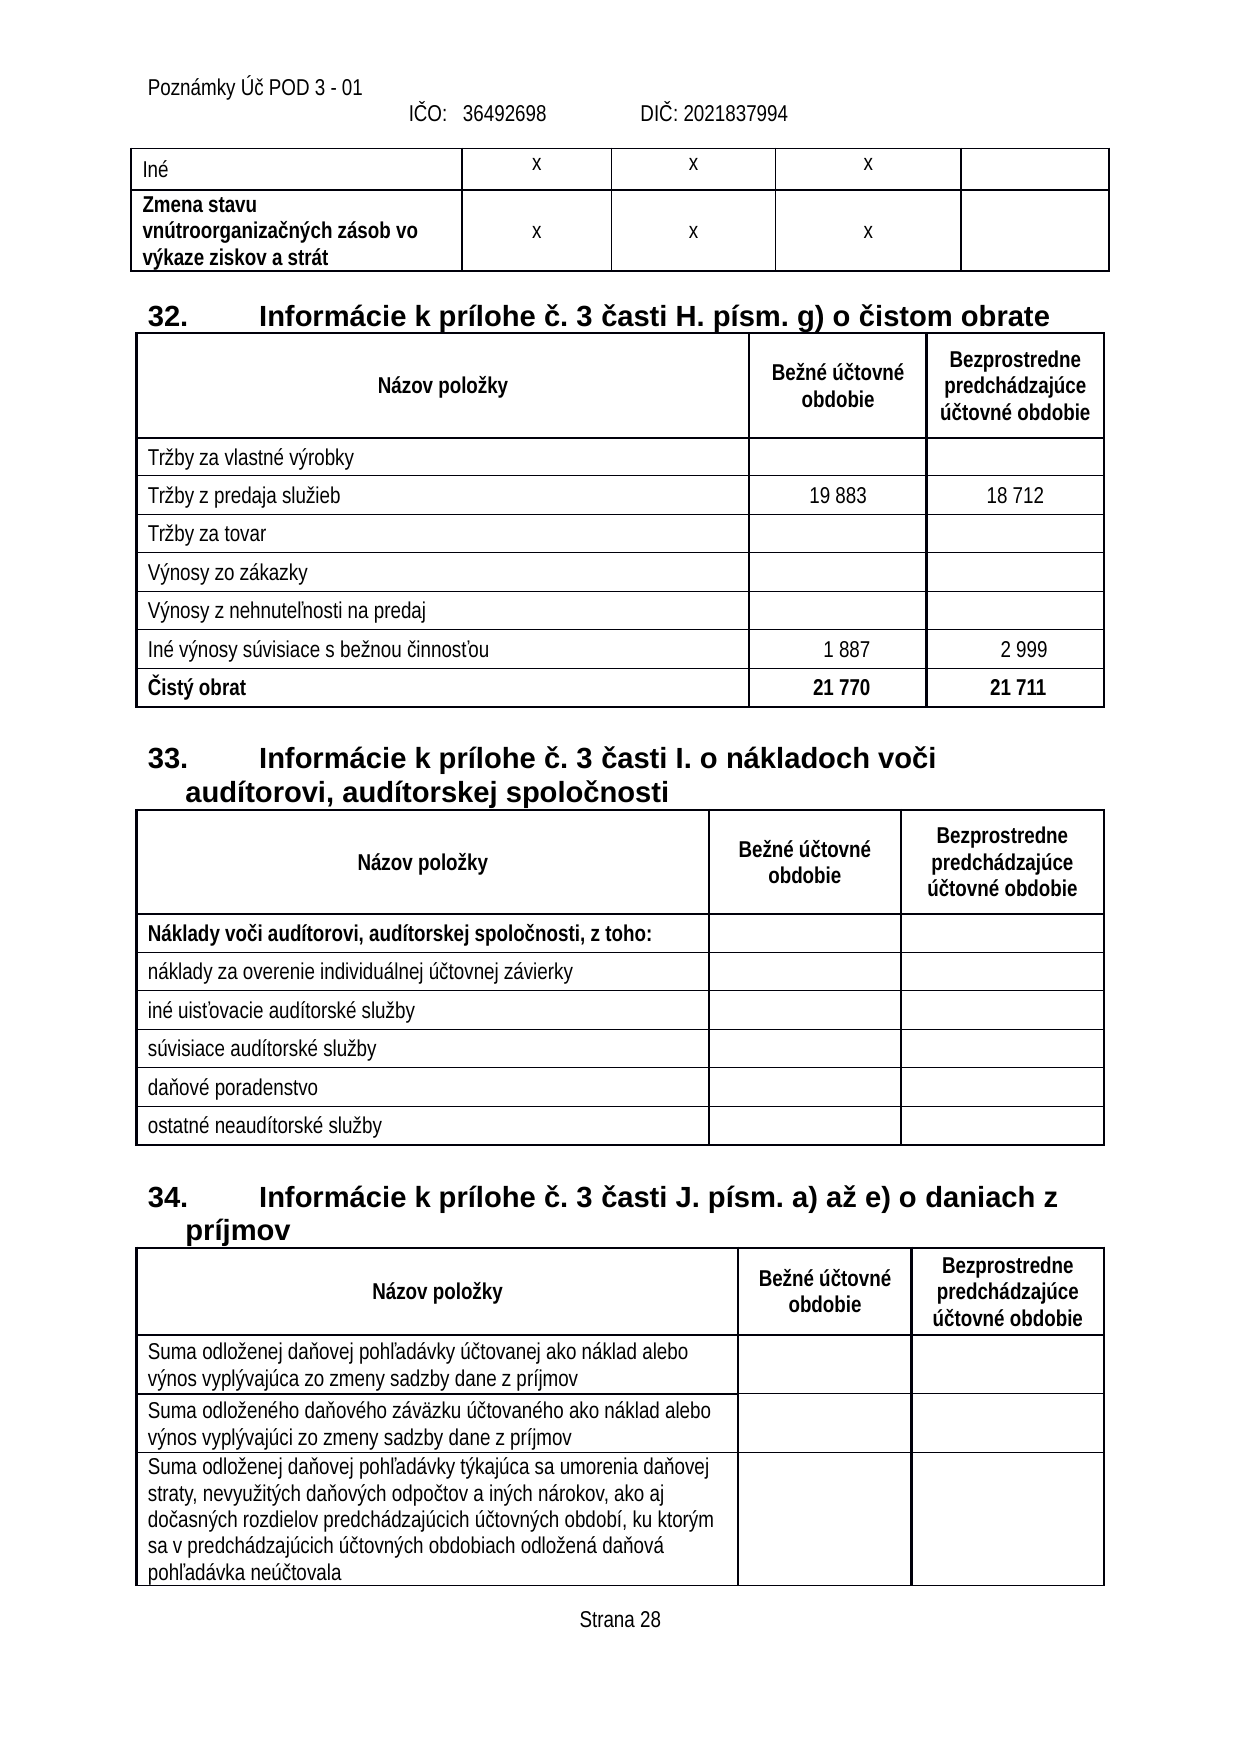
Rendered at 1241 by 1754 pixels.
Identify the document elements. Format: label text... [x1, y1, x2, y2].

table_cell [928, 439, 1103, 475]
table_cell [928, 592, 1103, 629]
table_cell Tržby za vlastné výrobky [138, 439, 748, 475]
table_cell [902, 1068, 1103, 1106]
table_cell x [612, 191, 775, 270]
table_cell [750, 553, 925, 591]
table_cell [962, 149, 1108, 189]
table_header Názov položky [138, 1249, 737, 1334]
table_cell Výnosy z nehnuteľnosti na predaj [138, 592, 748, 629]
table_cell [710, 915, 900, 952]
table_cell [902, 953, 1103, 990]
table_header Bezprostredne predchádzajúce účtovné obdobie [902, 811, 1103, 913]
table_header Bežné účtovné obdobie [750, 334, 925, 437]
table_cell ostatné neaudítorské služby [138, 1107, 708, 1144]
table_cell x [776, 191, 960, 270]
table_cell [750, 592, 925, 629]
table_header Bežné účtovné obdobie [739, 1249, 910, 1334]
list Informácie k prílohe č. 3 časti I. o nákladoch voči audítorovi, audítorskej spoločnosti [148, 742, 1092, 809]
table_cell [928, 553, 1103, 591]
table_cell 1 887 [750, 630, 925, 667]
table_cell [750, 515, 925, 552]
table_cell Suma odloženej daňovej pohľadávky účtovanej ako náklad alebo výnos vyplývajúca zo zmeny sadzby dane z príjmov [138, 1336, 737, 1393]
table_cell [928, 515, 1103, 552]
table_header Názov položky [138, 334, 748, 437]
table_cell [902, 991, 1103, 1029]
table_cell [739, 1453, 910, 1585]
table_cell [710, 1107, 900, 1144]
table_cell x [463, 191, 611, 270]
table_cell Zmena stavu vnútroorganizačných zásob vo výkaze ziskov a strát [132, 191, 461, 270]
table_cell [913, 1453, 1103, 1585]
table_cell 21 711 [928, 669, 1103, 706]
table_cell [902, 1107, 1103, 1144]
table_cell x [612, 149, 775, 189]
table_header Bežné účtovné obdobie [710, 811, 900, 913]
table_cell Náklady voči audítorovi, audítorskej spoločnosti, z toho: [138, 915, 708, 952]
table_cell [962, 191, 1108, 270]
table_cell súvisiace audítorské služby [138, 1030, 708, 1067]
table_cell x [463, 149, 611, 189]
table_cell [902, 915, 1103, 952]
table_cell iné uisťovacie audítorské služby [138, 991, 708, 1029]
table_cell Iné výnosy súvisiace s bežnou činnosťou [138, 630, 748, 667]
table_cell [710, 953, 900, 990]
table_cell Tržby za tovar [138, 515, 748, 552]
table_header Bezprostredne predchádzajúce účtovné obdobie [913, 1249, 1103, 1334]
table_cell náklady za overenie individuálnej účtovnej závierky [138, 953, 708, 990]
table_cell [913, 1336, 1103, 1393]
table_cell [710, 991, 900, 1029]
table_cell Čistý obrat [138, 669, 748, 706]
table_cell x [776, 149, 960, 189]
table_cell [739, 1336, 910, 1393]
table_cell [710, 1068, 900, 1106]
table_cell daňové poradenstvo [138, 1068, 708, 1106]
table_cell Iné [132, 149, 461, 189]
table_header Názov položky [138, 811, 708, 913]
table_cell Tržby z predaja služieb [138, 476, 748, 514]
table_cell Výnosy zo zákazky [138, 553, 748, 591]
table_header Bezprostredne predchádzajúce účtovné obdobie [928, 334, 1103, 437]
table_cell Suma odloženého daňového záväzku účtovaného ako náklad alebo výnos vyplývajúci zo zmeny sadzby dane z príjmov [138, 1395, 737, 1452]
table_cell 21 770 [750, 669, 925, 706]
table_cell Suma odloženej daňovej pohľadávky týkajúca sa umorenia daňovej straty, nevyužitých daňových odpočtov a iných nárokov, ako aj dočasných rozdielov predchádzajúcich účtovných období, ku ktorým sa v predchádzajúcich účtovných obdobiach odložená daňová pohľadávka neúčtovala [138, 1453, 737, 1585]
table_cell 18 712 [928, 476, 1103, 514]
table_cell [750, 439, 925, 475]
table_cell [902, 1030, 1103, 1067]
table_cell 2 999 [928, 630, 1103, 667]
table_cell [710, 1030, 900, 1067]
table_cell 19 883 [750, 476, 925, 514]
list Informácie k prílohe č. 3 časti J. písm. a) až e) o daniach z príjmov [148, 1179, 1092, 1247]
table_cell [913, 1394, 1103, 1452]
table_cell [739, 1394, 910, 1452]
list Informácie k prílohe č. 3 časti H. písm. g) o čistom obrate [148, 299, 1092, 332]
